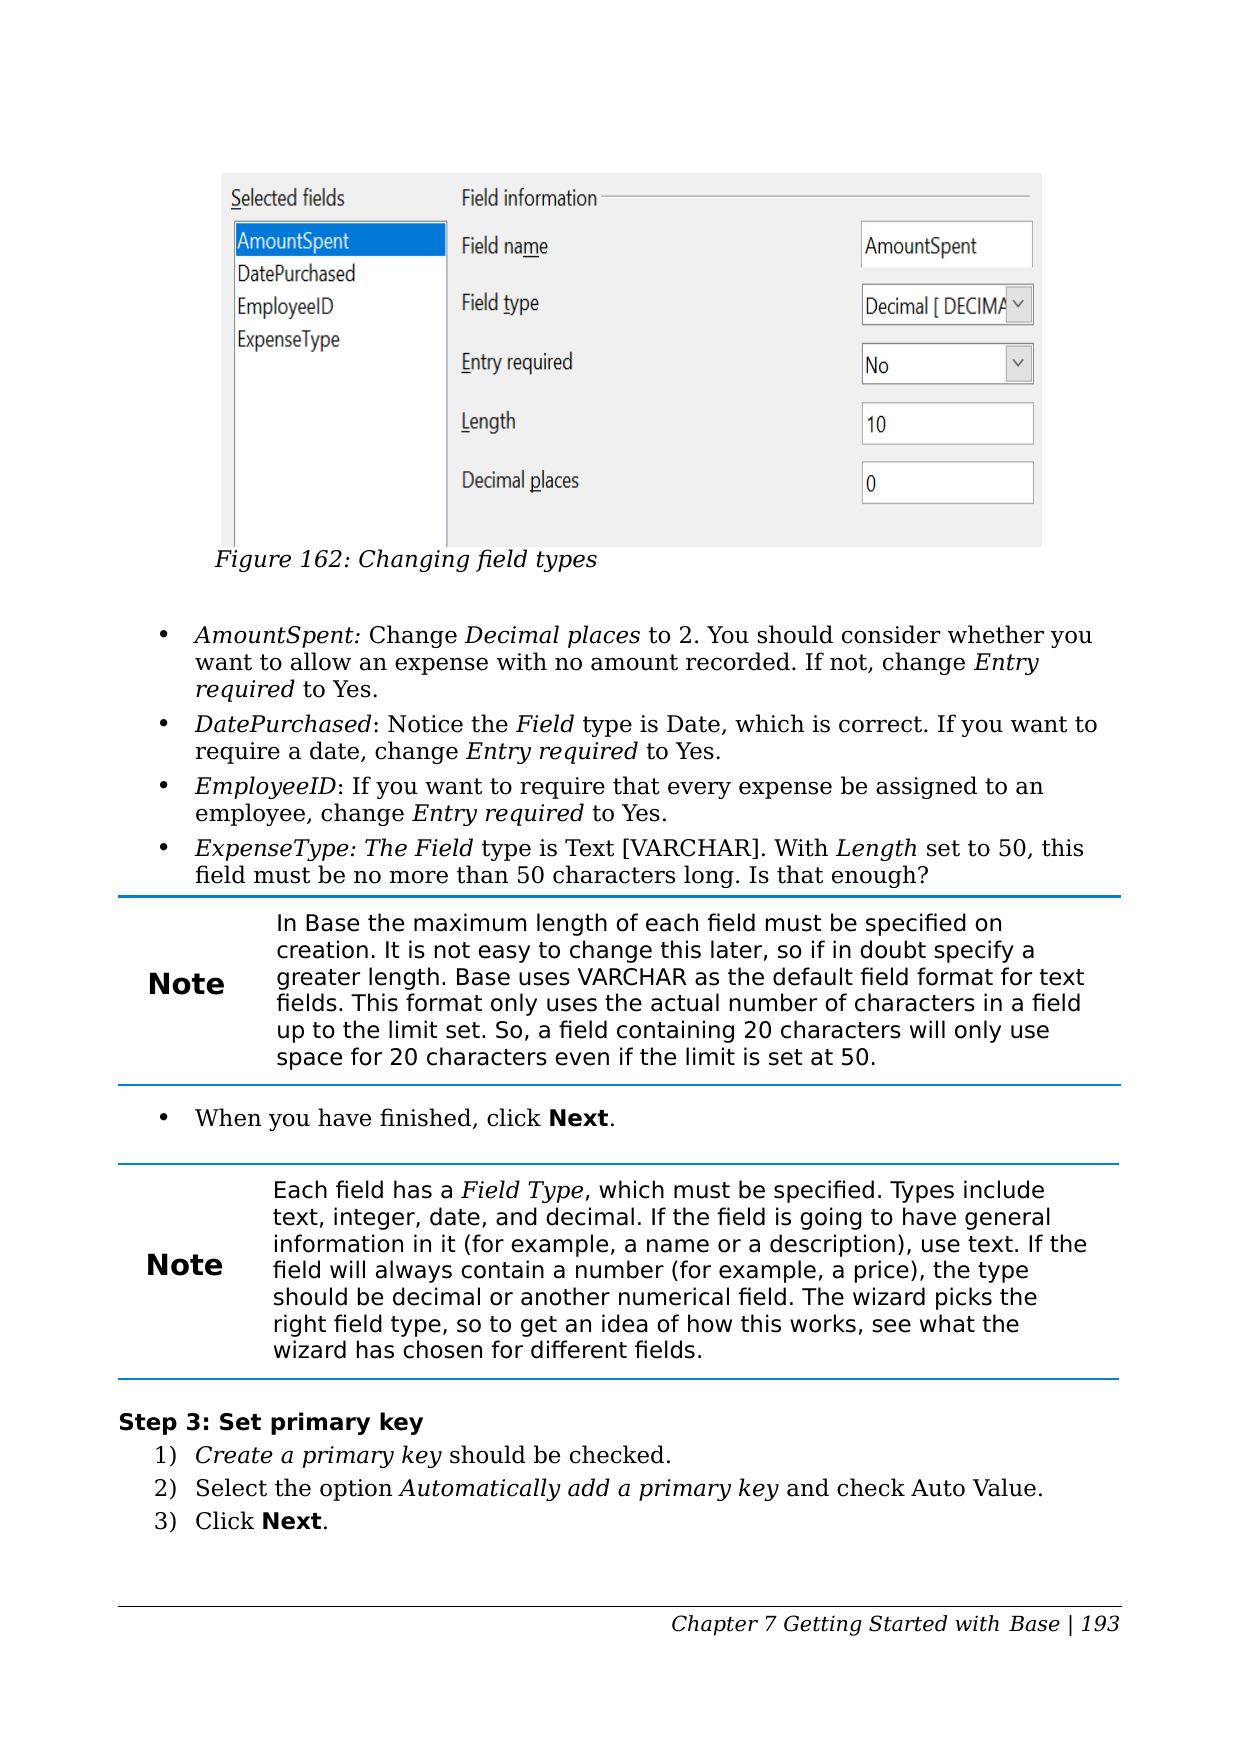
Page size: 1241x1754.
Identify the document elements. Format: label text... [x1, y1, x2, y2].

picture [221, 173, 1042, 547]
list Select the option Automatically add a primary key and check Auto Value. [177, 1475, 1122, 1502]
table_header Each field has a Field Type, which must be specified. Types include text, integer, date, and decimal. If the field is going to have general information in it (for example, a name or a description), use text. If the field will always contain a number (for example, a price), the type should be decimal or another numerical field. The wizard picks the right field type, so to get an idea of how this works, see what the wizard has chosen for different fields. [251, 1165, 1119, 1377]
list Click Next. [177, 1508, 1122, 1534]
text Figure 162: Changing field types [215, 543, 1043, 573]
table_header Note [118, 898, 255, 1083]
table_header In Base the maximum length of each field must be specified on creation. It is not easy to change this later, so if in doubt specify a greater length. Base uses VARCHAR as the default field format for text fields. This format only uses the actual number of characters in a field up to the limit set. So, a field containing 20 characters will only use space for 20 characters even if the limit is set at 50. [255, 898, 1121, 1083]
list When you have finished, click Next. [156, 1103, 1122, 1132]
table_header Note [118, 1165, 251, 1377]
list Create a primary key should be checked. [177, 1442, 1122, 1469]
list Step 3: Set primary key [118, 1409, 1122, 1436]
list ExpenseType: The Field type is Text [VARCHAR]. With Length set to 50, this field must be no more than 50 characters long. Is that enough? [156, 833, 1122, 889]
list AmountSpent: Change Decimal places to 2. You should consider whether you want to allow an expense with no amount recorded. If not, change Entry required to Yes. [156, 620, 1122, 703]
list DatePurchased: Notice the Field type is Date, which is correct. If you want to require a date, change Entry required to Yes. [156, 709, 1122, 765]
list EmployeeID: If you want to require that every expense be assigned to an employee, change Entry required to Yes. [156, 771, 1122, 827]
